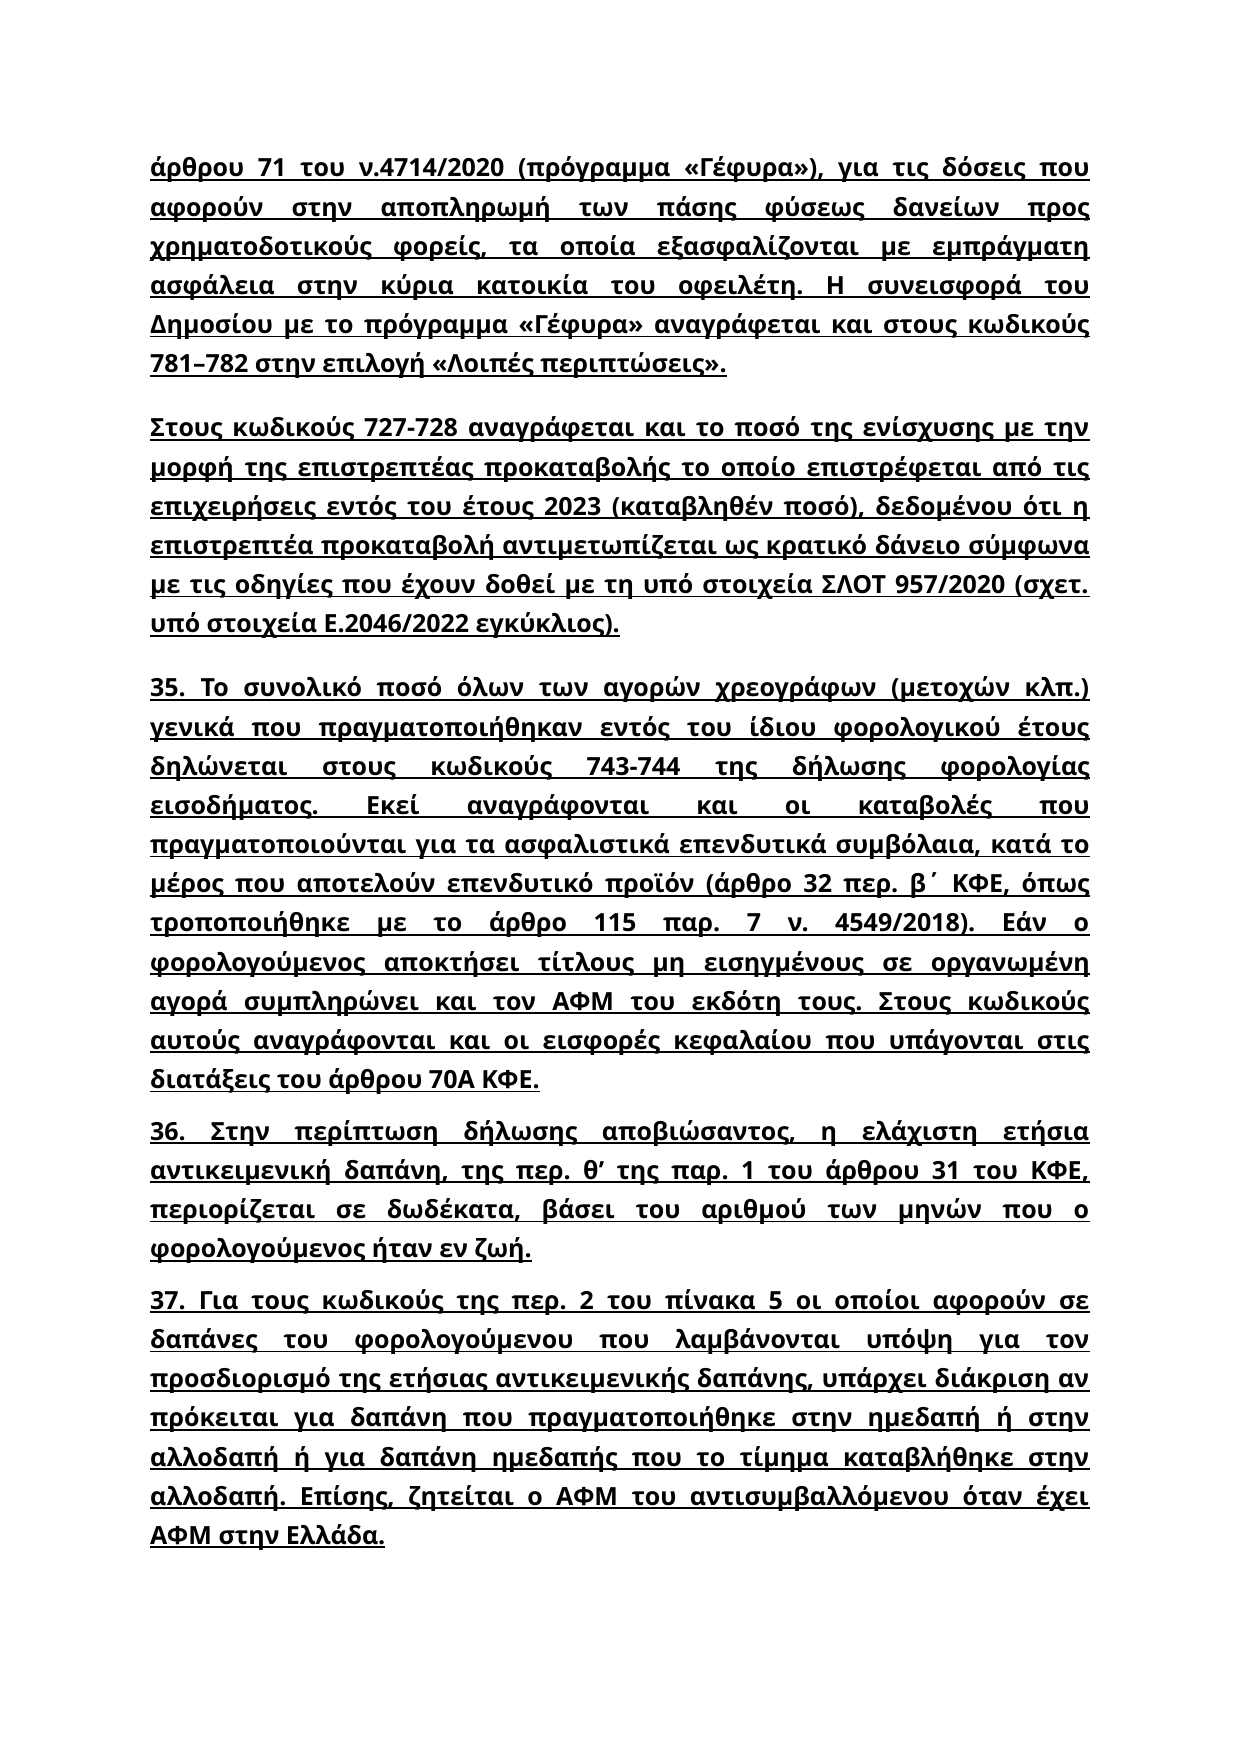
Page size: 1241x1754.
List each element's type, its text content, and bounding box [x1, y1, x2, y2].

text Δημοσίου με το πρόγραμμα «Γέφυρα» αναγράφεται και στους κωδικούς [150, 298, 1090, 336]
text δαπάνες του φορολογούμενου που λαμβάνονται υπόψη για τον [150, 1313, 1090, 1351]
text 35. Το συνολικό ποσό όλων των αγορών χρεογράφων (μετοχών κλπ.) [150, 670, 1090, 699]
text περιορίζεται σε δωδέκατα, βάσει του αριθμού των μηνών που ο [150, 1183, 1090, 1221]
text πραγματοποιούνται για τα ασφαλιστικά επενδυτικά συμβόλαια, κατά το [150, 818, 1090, 856]
text διατάξεις του άρθρου 70Α ΚΦΕ. [150, 1053, 1090, 1096]
text επιστρεπτέα προκαταβολή αντιμετωπίζεται ως κρατικό δάνειο σύμφωνα [150, 519, 1090, 556]
text αντικειμενική δαπάνη, της περ. θ’ της παρ. 1 του άρθρου 31 του ΚΦΕ, [150, 1144, 1090, 1181]
text προσδιορισμό της ετήσιας αντικειμενικής δαπάνης, υπάρχει διάκριση αν [150, 1352, 1090, 1390]
text γενικά που πραγματοποιήθηκαν εντός του ίδιου φορολογικού έτους [150, 701, 1090, 738]
text φορολογούμενος ήταν εν ζωή. [150, 1222, 1090, 1265]
text αλλοδαπή ή για δαπάνη ημεδαπής που το τίμημα καταβλήθηκε στην [150, 1431, 1090, 1468]
text Στους κωδικούς 727-728 αναγράφεται και το ποσό της ενίσχυσης με την [150, 410, 1090, 439]
text 781–782 στην επιλογή «Λοιπές περιπτώσεις». [150, 337, 1090, 380]
text άρθρου 71 του ν.4714/2020 (πρόγραμμα «Γέφυρα»), για τις δόσεις που [150, 150, 1090, 179]
text ασφάλεια στην κύρια κατοικία του οφειλέτη. Η συνεισφορά του [150, 259, 1090, 296]
text πρόκειται για δαπάνη που πραγματοποιήθηκε στην ημεδαπή ή στην [150, 1392, 1090, 1429]
text εισοδήματος. Εκεί αναγράφονται και οι καταβολές που [150, 779, 1090, 816]
text υπό στοιχεία Ε.2046/2022 εγκύκλιος). [150, 597, 1090, 640]
text αφορούν στην αποπληρωμή των πάσης φύσεως δανείων προς [150, 181, 1090, 218]
text χρηματοδοτικούς φορείς, τα οποία εξασφαλίζονται με εμπράγματη [150, 220, 1090, 257]
text αυτούς αναγράφονται και οι εισφορές κεφαλαίου που υπάγονται στις [150, 1014, 1090, 1051]
text αγορά συμπληρώνει και τον ΑΦΜ του εκδότη τους. Στους κωδικούς [150, 975, 1090, 1012]
text μορφή της επιστρεπτέας προκαταβολής το οποίο επιστρέφεται από τις [150, 441, 1090, 478]
text επιχειρήσεις εντός του έτους 2023 (καταβληθέν ποσό), δεδομένου ότι η [150, 480, 1090, 517]
text 37. Για τους κωδικούς της περ. 2 του πίνακα 5 οι οποίοι αφορούν σε [150, 1282, 1090, 1311]
text φορολογούμενος αποκτήσει τίτλους μη εισηγμένους σε οργανωμένη [150, 936, 1090, 973]
text αλλοδαπή. Επίσης, ζητείται ο ΑΦΜ του αντισυμβαλλόμενου όταν έχει [150, 1470, 1090, 1507]
text 36. Στην περίπτωση δήλωσης αποβιώσαντος, η ελάχιστη ετήσια [150, 1113, 1090, 1142]
text δηλώνεται στους κωδικούς 743-744 της δήλωσης φορολογίας [150, 740, 1090, 777]
text μέρος που αποτελούν επενδυτικό προϊόν (άρθρο 32 περ. β΄ ΚΦΕ, όπως [150, 857, 1090, 895]
text ΑΦΜ στην Ελλάδα. [150, 1509, 1090, 1552]
text με τις οδηγίες που έχουν δοθεί με τη υπό στοιχεία ΣΛΟΤ 957/2020 (σχετ. [150, 558, 1090, 596]
text τροποποιήθηκε με το άρθρο 115 παρ. 7 ν. 4549/2018). Εάν ο [150, 897, 1090, 934]
